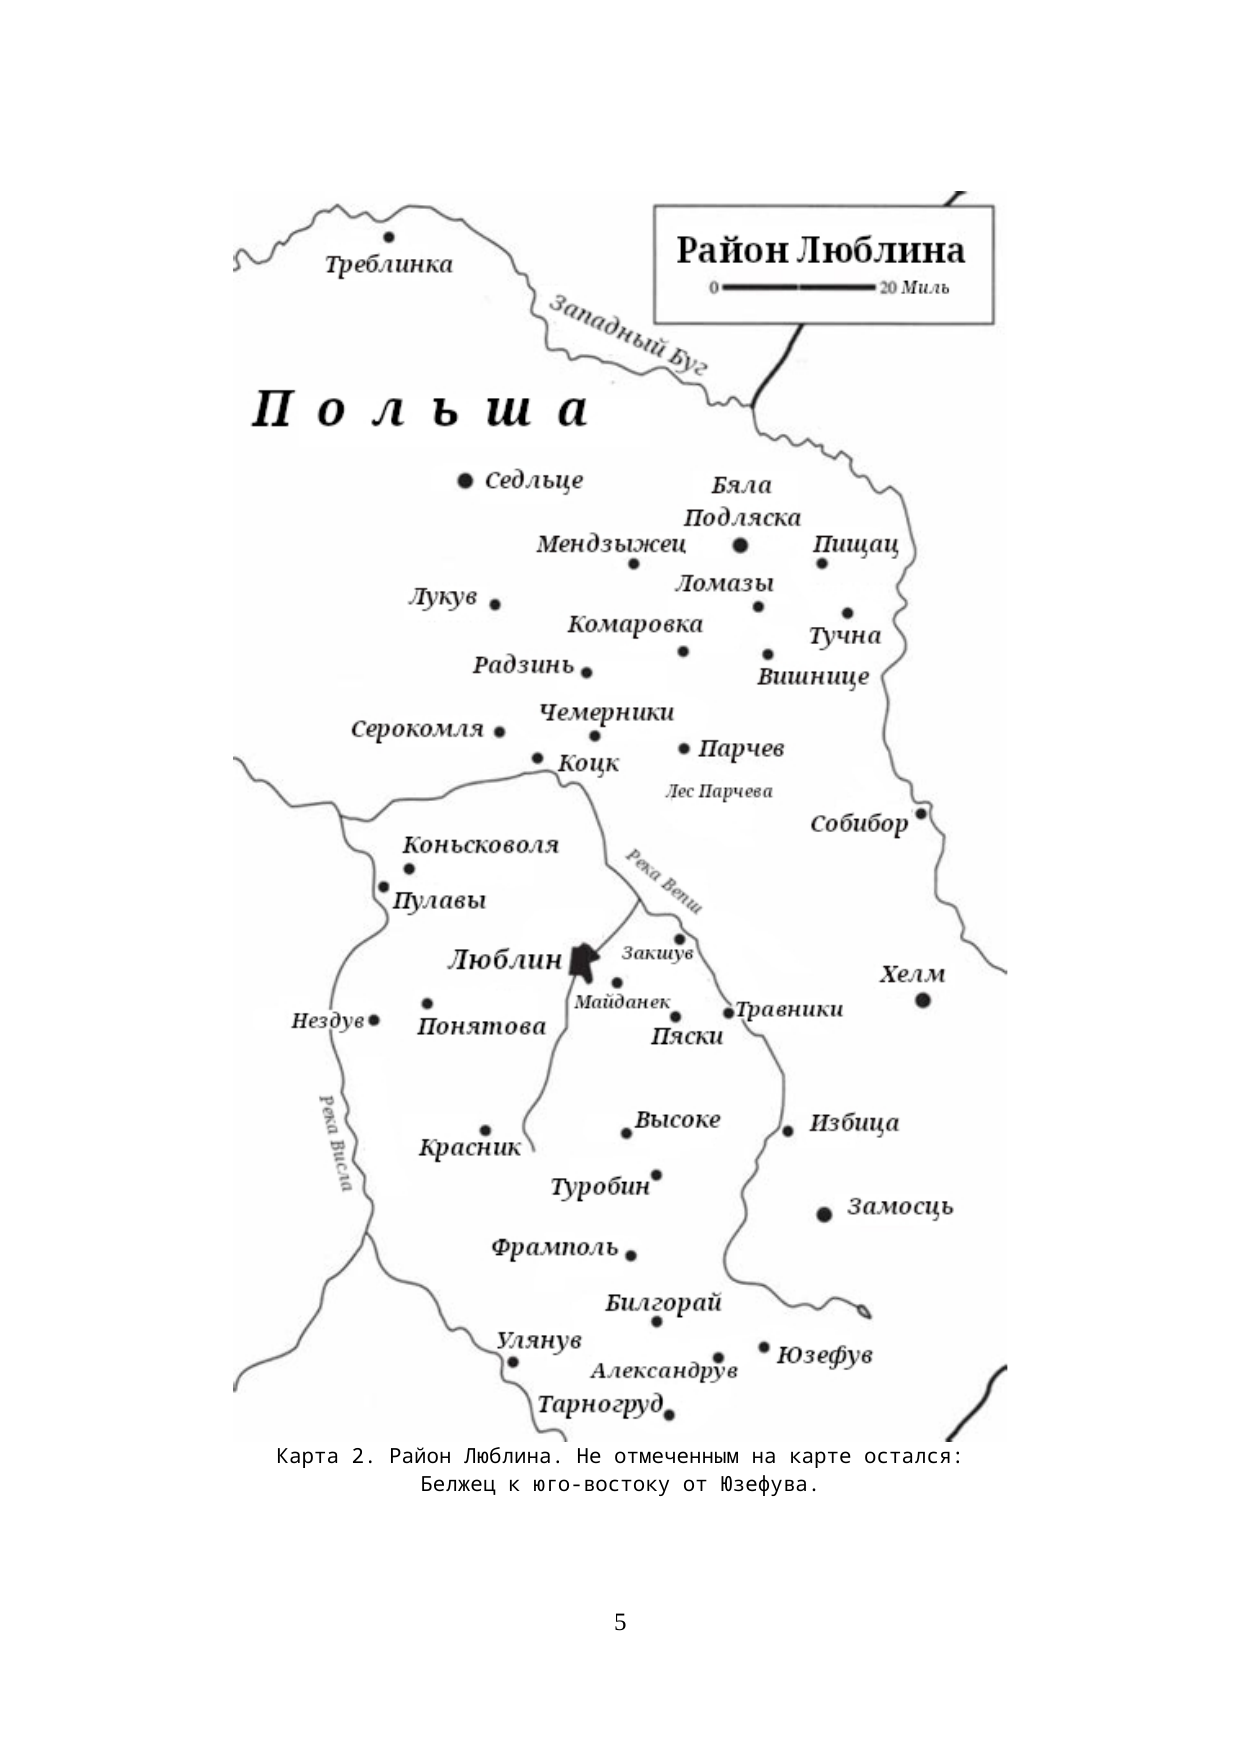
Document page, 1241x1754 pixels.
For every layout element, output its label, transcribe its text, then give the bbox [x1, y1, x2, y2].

text Карта 2. Район Люблина. Не отмеченным на карте остался: [118, 182, 1122, 1469]
text Белжец к юго-востоку от Юзефува. [118, 1469, 1122, 1498]
picture [233, 191, 1008, 1442]
